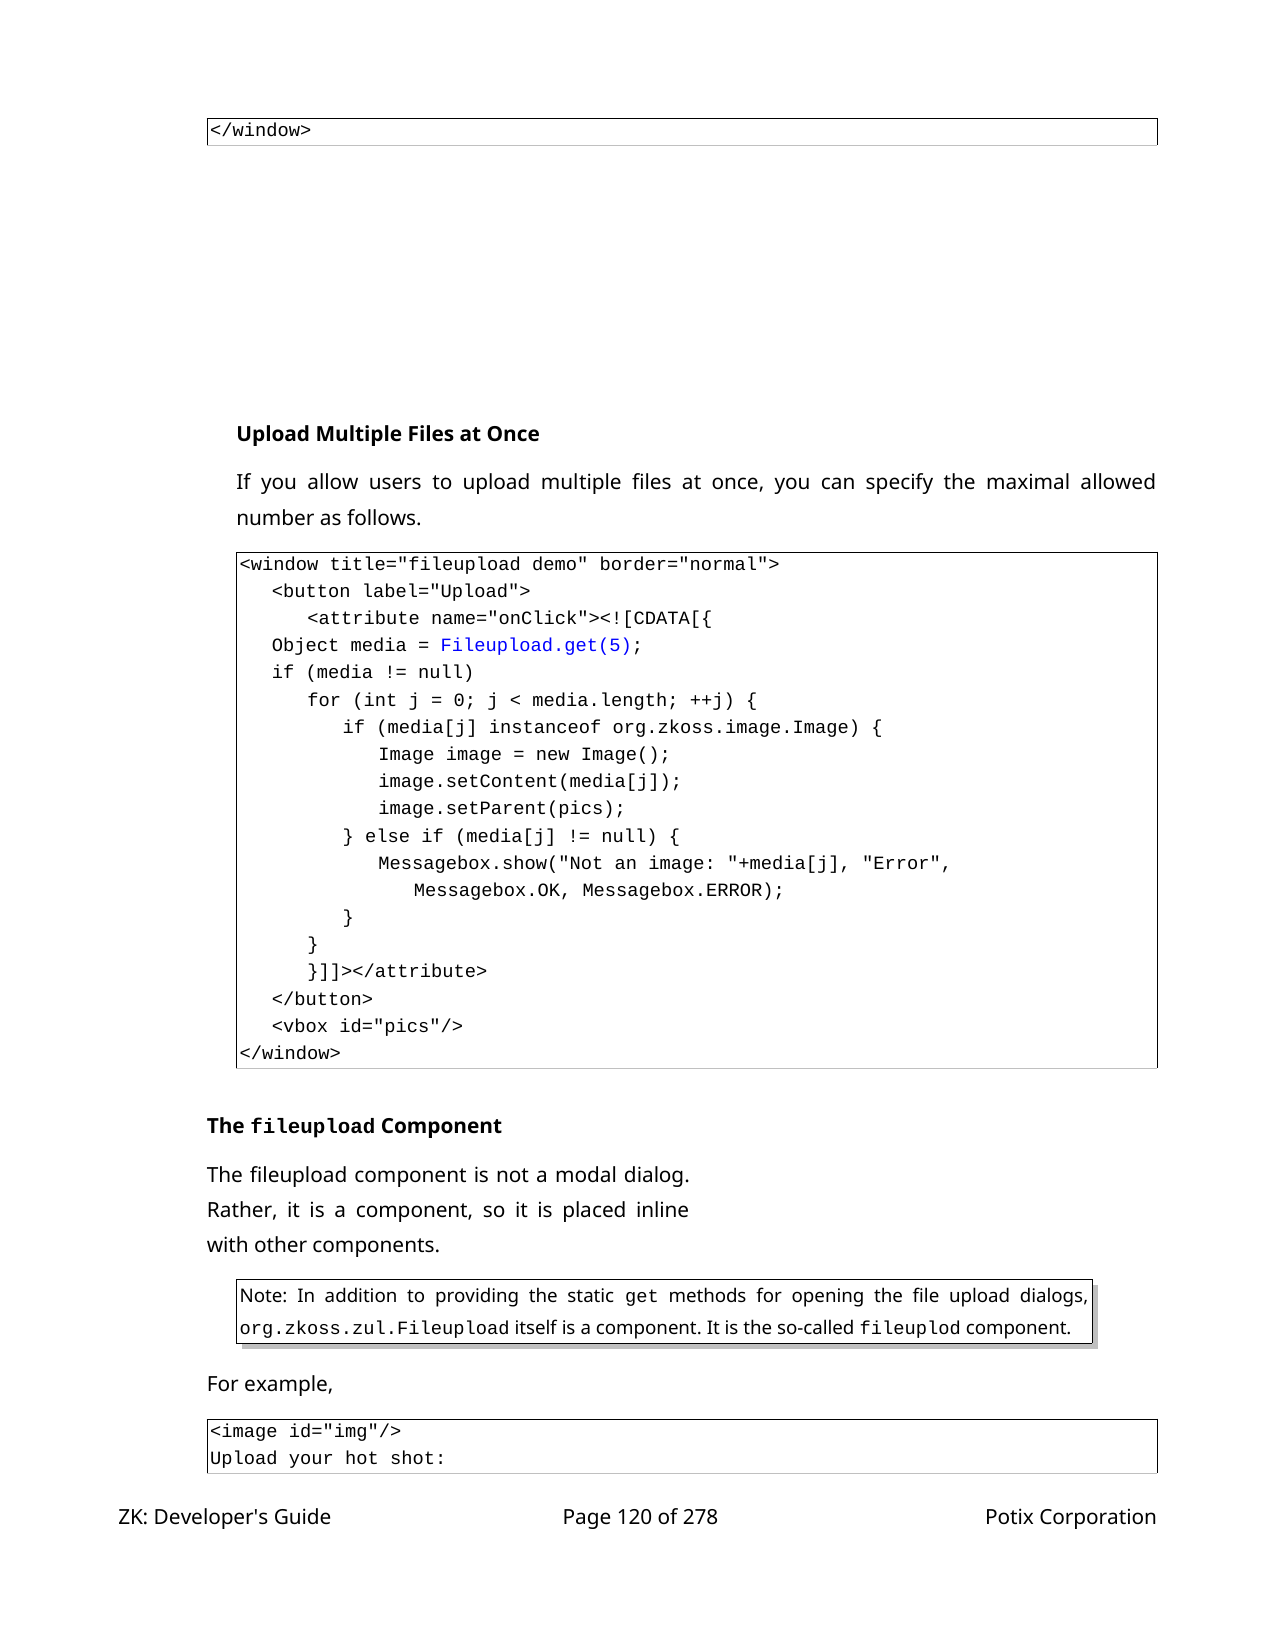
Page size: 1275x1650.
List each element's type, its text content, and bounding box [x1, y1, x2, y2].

text } else if (media[j] != null) { [237, 823, 1157, 848]
text image.setContent(media[j]); [237, 769, 1157, 793]
text for (int j = 0; j < media.length; ++j) { [237, 687, 1157, 712]
text If you allow users to upload multiple files at once, you can specify the maximal allowed number as follows. [236, 467, 1157, 531]
text <window title="fileupload demo" border="normal"> [237, 553, 1157, 576]
text </button> [237, 987, 1157, 1011]
text Note: In addition to providing the static get methods for opening the file upload dialogs, org.zkoss.zul.Fileupload itself is a component. It is the so-called fileuplod component. [237, 1280, 1092, 1343]
text <attribute name="onClick"><![CDATA[{ [237, 606, 1157, 630]
text <button label="Upload"> [237, 579, 1157, 603]
text </window> [208, 119, 1157, 145]
subtitle The fileupload Component [207, 1111, 1157, 1139]
text if (media != null) [237, 660, 1157, 684]
text Image image = new Image(); [237, 742, 1157, 766]
text Upload your hot shot: [208, 1446, 1157, 1473]
text Object media = Fileupload.get(5); [237, 633, 1157, 657]
text Messagebox.show("Not an image: "+media[j], "Error", [237, 851, 1157, 875]
subtitle Upload Multiple Files at Once [236, 176, 1157, 447]
text </window> [237, 1041, 1157, 1068]
text <image id="img"/> [208, 1420, 1157, 1443]
text if (media[j] instanceof org.zkoss.image.Image) { [237, 715, 1157, 739]
text Messagebox.OK, Messagebox.ERROR); [237, 878, 1157, 902]
text The fileupload component is not a modal dialog. Rather, it is a component, so it is placed inline with other components. [207, 1160, 1157, 1258]
text }]]></attribute> [237, 959, 1157, 984]
text } [237, 932, 1157, 956]
text <vbox id="pics"/> [237, 1014, 1157, 1038]
text image.setParent(pics); [237, 796, 1157, 821]
text For example, [207, 1369, 1157, 1398]
text } [237, 905, 1157, 929]
